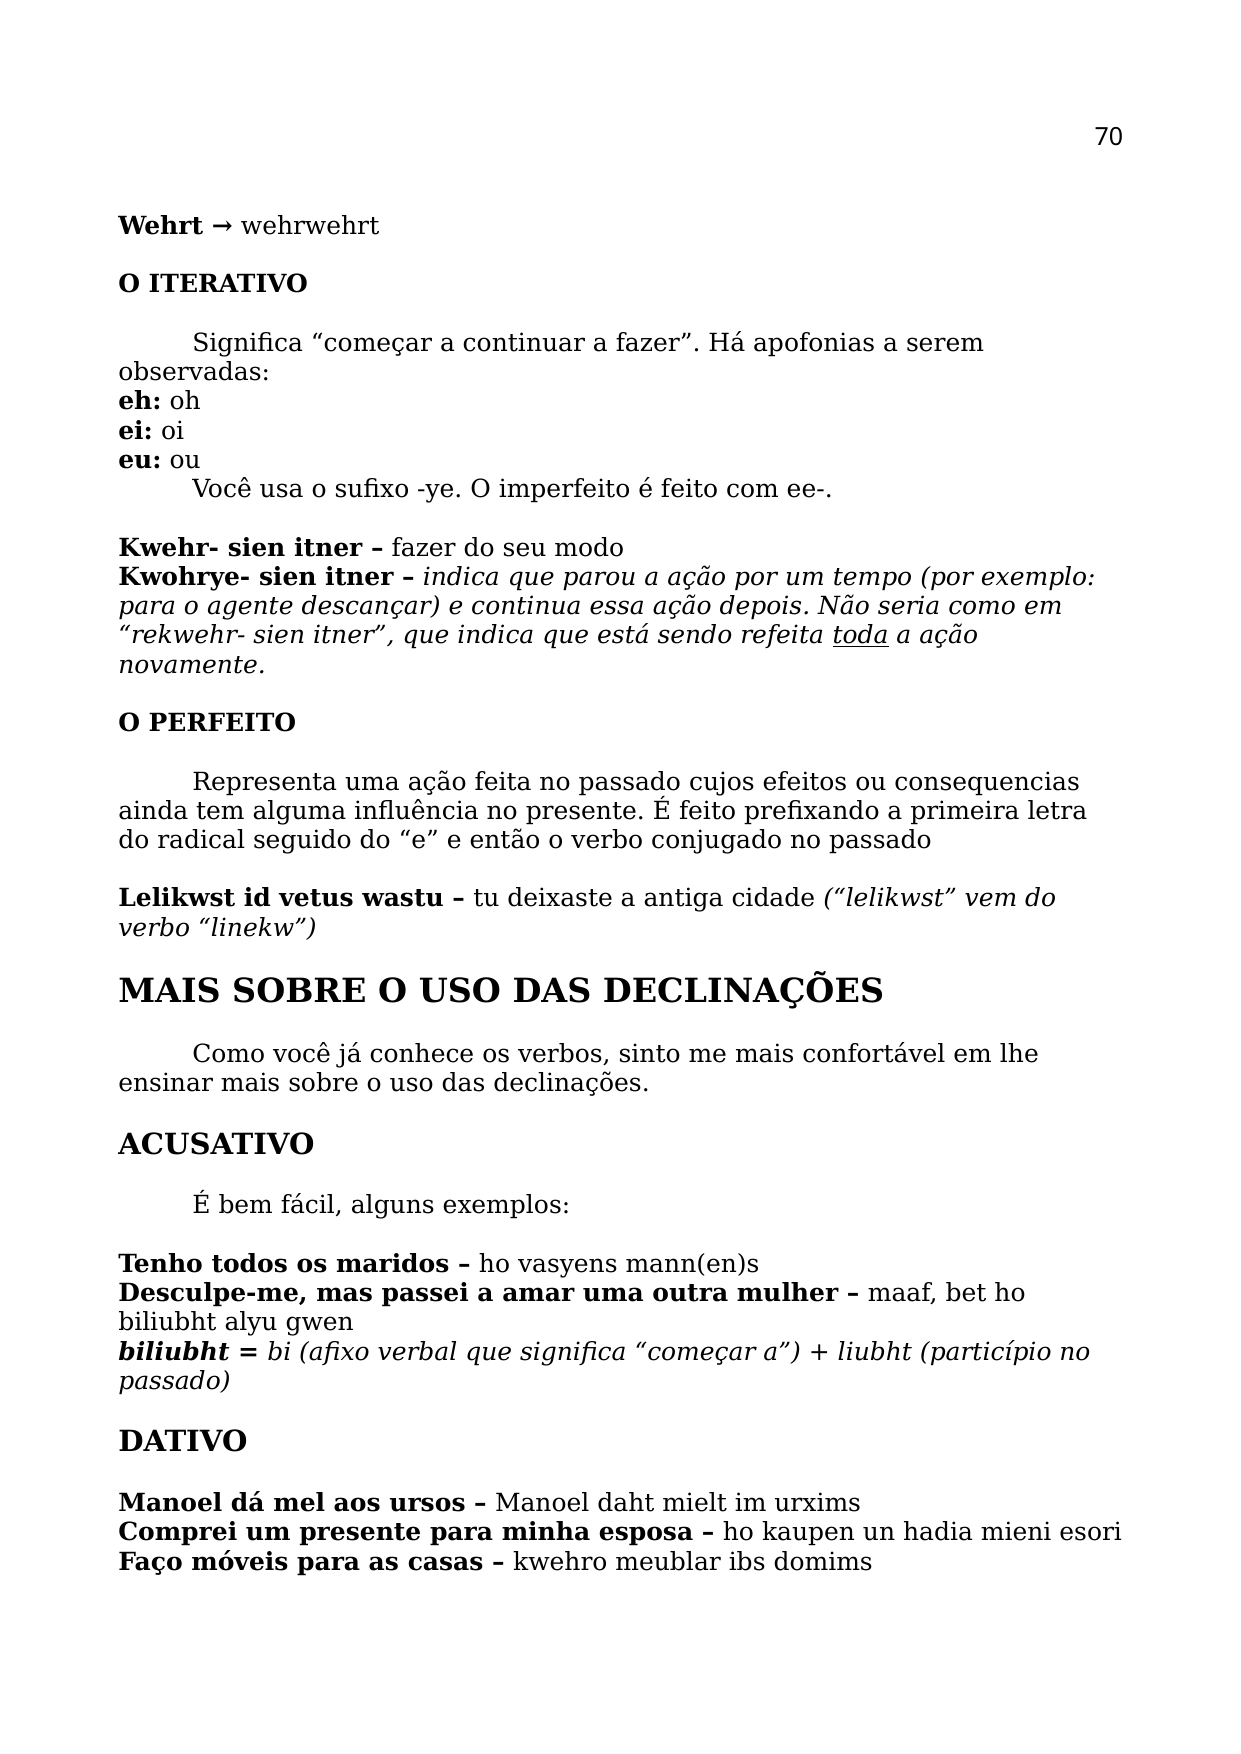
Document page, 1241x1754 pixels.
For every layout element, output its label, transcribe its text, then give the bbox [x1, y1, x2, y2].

text Você usa o sufixo -ye. O imperfeito é feito com ee-. [118, 474, 1123, 503]
text Kwehr- sien itner – fazer do seu modo [118, 533, 1123, 562]
subtitle ACUSATIVO [118, 1127, 1123, 1161]
text Lelikwst id vetus wastu – tu deixaste a antiga cidade (“lelikwst” vem do verbo “linekw”) [118, 883, 1123, 942]
subtitle O PERFEITO [118, 708, 1123, 737]
text biliubht = bi (afixo verbal que significa “começar a”) + liubht (particípio no passado) [118, 1337, 1123, 1395]
text Wehrt → wehrwehrt [118, 211, 1123, 240]
text eu: ou [118, 445, 1123, 474]
text Manoel dá mel aos ursos – Manoel daht mielt im urxims Comprei um presente para minha esposa – ho kaupen un hadia mieni esori Faço móveis para as casas – kwehro meublar ibs domims [118, 1488, 1123, 1576]
text Como você já conhece os verbos, sinto me mais confortável em lhe ensinar mais sobre o uso das declinações. [118, 1039, 1123, 1098]
text eh: oh [118, 386, 1123, 416]
text ei: oi [118, 416, 1123, 445]
text Desculpe-me, mas passei a amar uma outra mulher – maaf, bet ho biliubht alyu gwen [118, 1278, 1123, 1337]
subtitle DATIVO [118, 1424, 1123, 1458]
subtitle MAIS SOBRE O USO DAS DECLINAÇÕES [118, 971, 1123, 1010]
subtitle O ITERATIVO [118, 269, 1123, 299]
text Representa uma ação feita no passado cujos efeitos ou consequencias ainda tem alguma influência no presente. É feito prefixando a primeira letra do radical seguido do “e” e então o verbo conjugado no passado [118, 767, 1123, 854]
text Significa “começar a continuar a fazer”. Há apofonias a serem observadas: [118, 328, 1123, 386]
text Tenho todos os maridos – ho vasyens mann(en)s [118, 1249, 1123, 1278]
text Kwohrye- sien itner – indica que parou a ação por um tempo (por exemplo: para o agente descançar) e continua essa ação depois. Não seria como em “rekwehr- sien itner”, que indica que está sendo refeita toda a ação novamente. [118, 562, 1123, 679]
text É bem fácil, alguns exemplos: [118, 1190, 1123, 1219]
